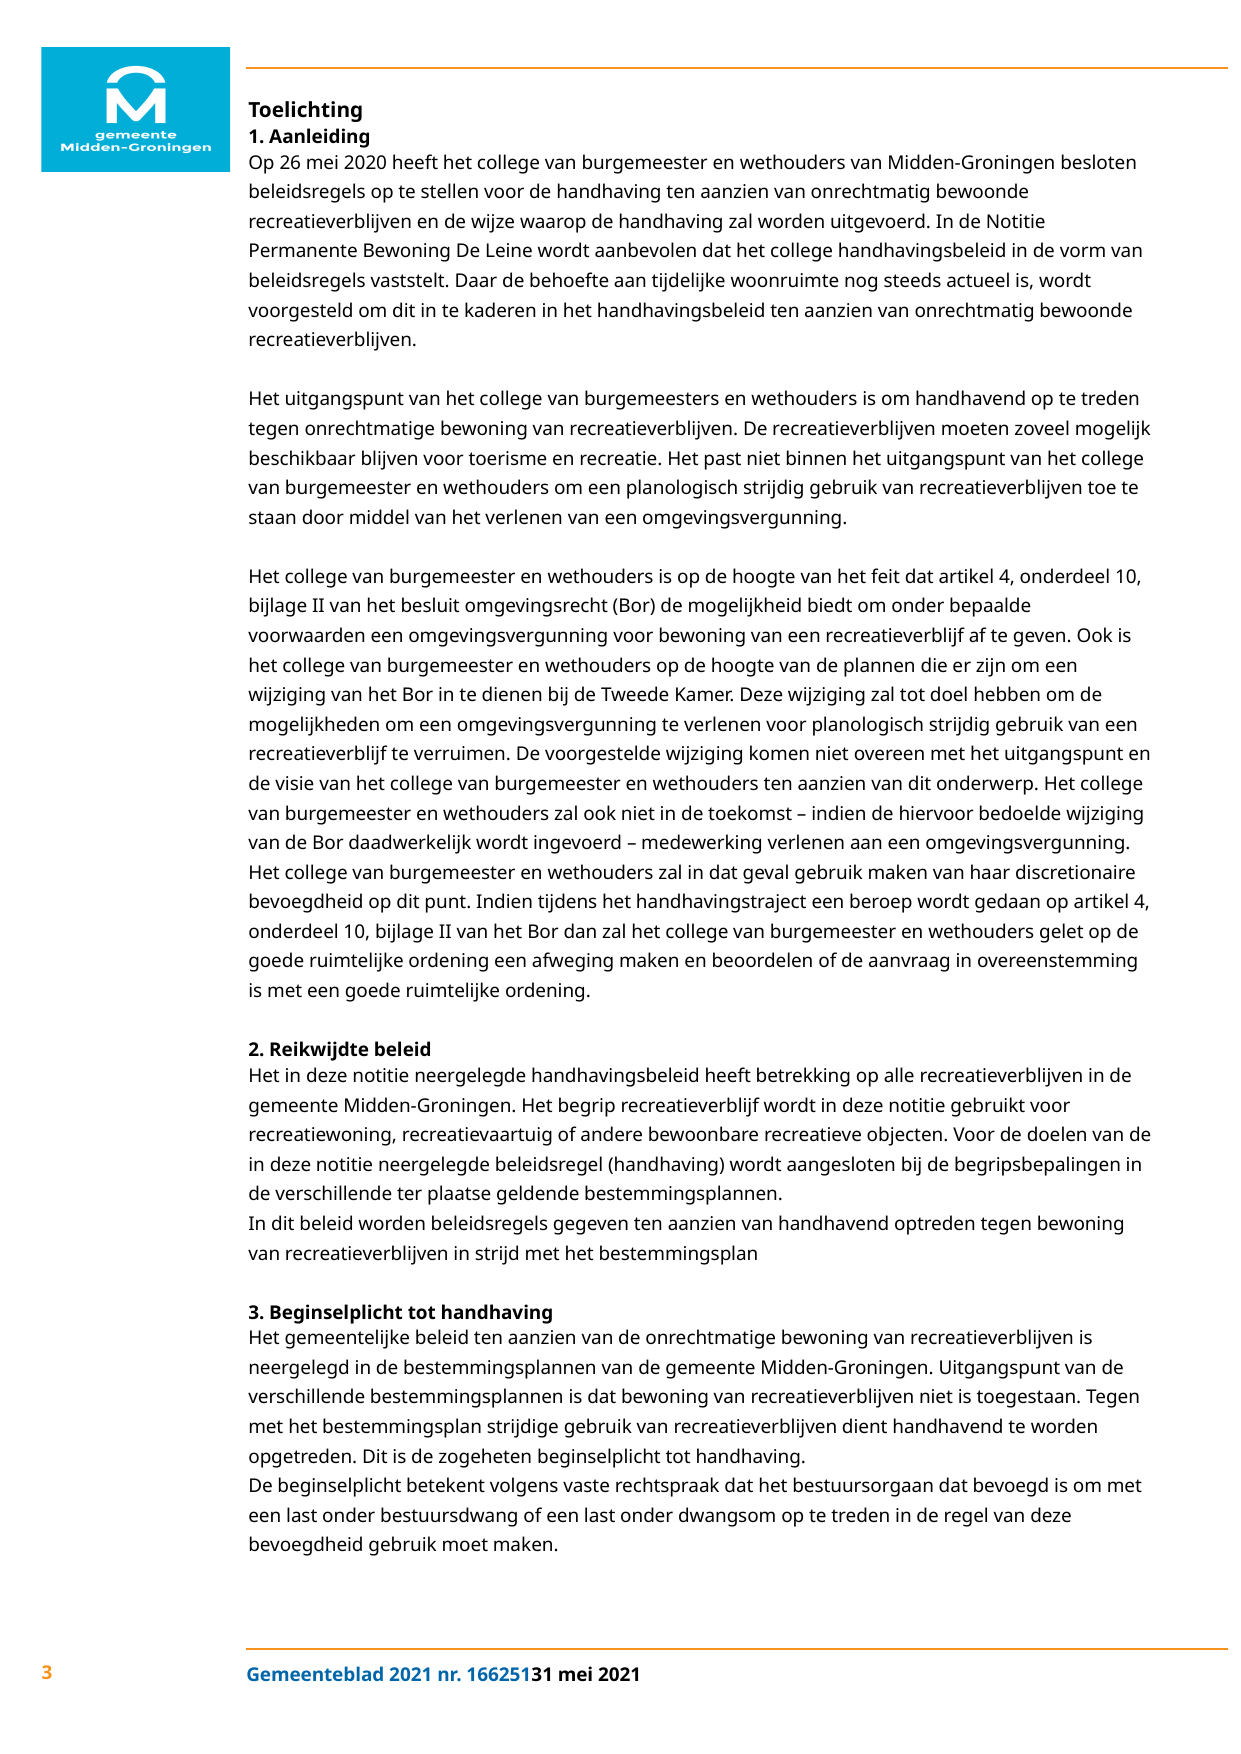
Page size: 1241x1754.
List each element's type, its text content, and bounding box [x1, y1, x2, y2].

text In dit beleid worden beleidsregels gegeven ten aanzien van handhavend optreden tegen bewoning van recreatieverblijven in strijd met het bestemmingsplan [248, 1210, 1152, 1265]
picture [107, 89, 165, 122]
text 1. Aanleiding [248, 123, 1152, 149]
text Het college van burgemeester en wethouders is op de hoogte van het feit dat artikel 4, onderdeel 10, bijlage II van het besluit omgevingsrecht (Bor) de mogelijkheid biedt om onder bepaalde voorwaarden een omgevingsvergunning voor bewoning van een recreatieverblijf af te geven. Ook is het college van burgemeester en wethouders op de hoogte van de plannen die er zijn om een wijziging van het Bor in te dienen bij de Tweede Kamer. Deze wijziging zal tot doel hebben om de mogelijkheden om een omgevingsvergunning te verlenen voor planologisch strijdig gebruik van een recreatieverblijf te verruimen. De voorgestelde wijziging komen niet overeen met het uitgangspunt en de visie van het college van burgemeester en wethouders ten aanzien van dit onderwerp. Het college van burgemeester en wethouders zal ook niet in de toekomst – indien de hiervoor bedoelde wijziging van de Bor daadwerkelijk wordt ingevoerd – medewerking verlenen aan een omgevingsvergunning. Het college van burgemeester en wethouders zal in dat geval gebruik maken van haar discretionaire bevoegdheid op dit punt. Indien tijdens het handhavingstraject een beroep wordt gedaan op artikel 4, onderdeel 10, bijlage II van het Bor dan zal het college van burgemeester en wethouders gelet op de goede ruimtelijke ordening een afweging maken en beoordelen of de aanvraag in overeenstemming is met een goede ruimtelijke ordening. [248, 563, 1152, 1003]
text Toelichting [248, 95, 1152, 123]
picture [108, 66, 164, 82]
text Het gemeentelijke beleid ten aanzien van de onrechtmatige bewoning van recreatieverblijven is neergelegd in de bestemmingsplannen van de gemeente Midden-Groningen. Uitgangspunt van de verschillende bestemmingsplannen is dat bewoning van recreatieverblijven niet is toegestaan. Tegen met het bestemmingsplan strijdige gebruik van recreatieverblijven dient handhavend te worden opgetreden. Dit is de zogeheten beginselplicht tot handhaving. [248, 1324, 1152, 1469]
text 2. Reikwijdte beleid [248, 1036, 1152, 1062]
picture [184, 146, 190, 153]
text Het in deze notitie neergelegde handhavingsbeleid heeft betrekking op alle recreatieverblijven in de gemeente Midden-Groningen. Het begrip recreatieverblijf wordt in deze notitie gebruikt voor recreatiewoning, recreatievaartuig of andere bewoonbare recreatieve objecten. Voor de doelen van de in deze notitie neergelegde beleidsregel (handhaving) wordt aangesloten bij de begripsbepalingen in de verschillende ter plaatse geldende bestemmingsplannen. [248, 1062, 1152, 1206]
text Op 26 mei 2020 heeft het college van burgemeester en wethouders van Midden-Groningen besloten beleidsregels op te stellen voor de handhaving ten aanzien van onrechtmatig bewoonde recreatieverblijven en de wijze waarop de handhaving zal worden uitgevoerd. In de Notitie Permanente Bewoning De Leine wordt aanbevolen dat het college handhavingsbeleid in de vorm van beleidsregels vaststelt. Daar de behoefte aan tijdelijke woonruimte nog steeds actueel is, wordt voorgesteld om dit in te kaderen in het handhavingsbeleid ten aanzien van onrechtmatig bewoonde recreatieverblijven. [248, 149, 1152, 352]
text 3. Beginselplicht tot handhaving [248, 1299, 1152, 1324]
text De beginselplicht betekent volgens vaste rechtspraak dat het bestuursorgaan dat bevoegd is om met een last onder bestuursdwang of een last onder dwangsom op te treden in de regel van deze bevoegdheid gebruik moet maken. [248, 1472, 1152, 1557]
text Het uitgangspunt van het college van burgemeesters en wethouders is om handhavend op te treden tegen onrechtmatige bewoning van recreatieverblijven. De recreatieverblijven moeten zoveel mogelijk beschikbaar blijven voor toerisme en recreatie. Het past niet binnen het uitgangspunt van het college van burgemeester en wethouders om een planologisch strijdig gebruik van recreatieverblijven toe te staan door middel van het verlenen van een omgevingsvergunning. [248, 386, 1152, 530]
